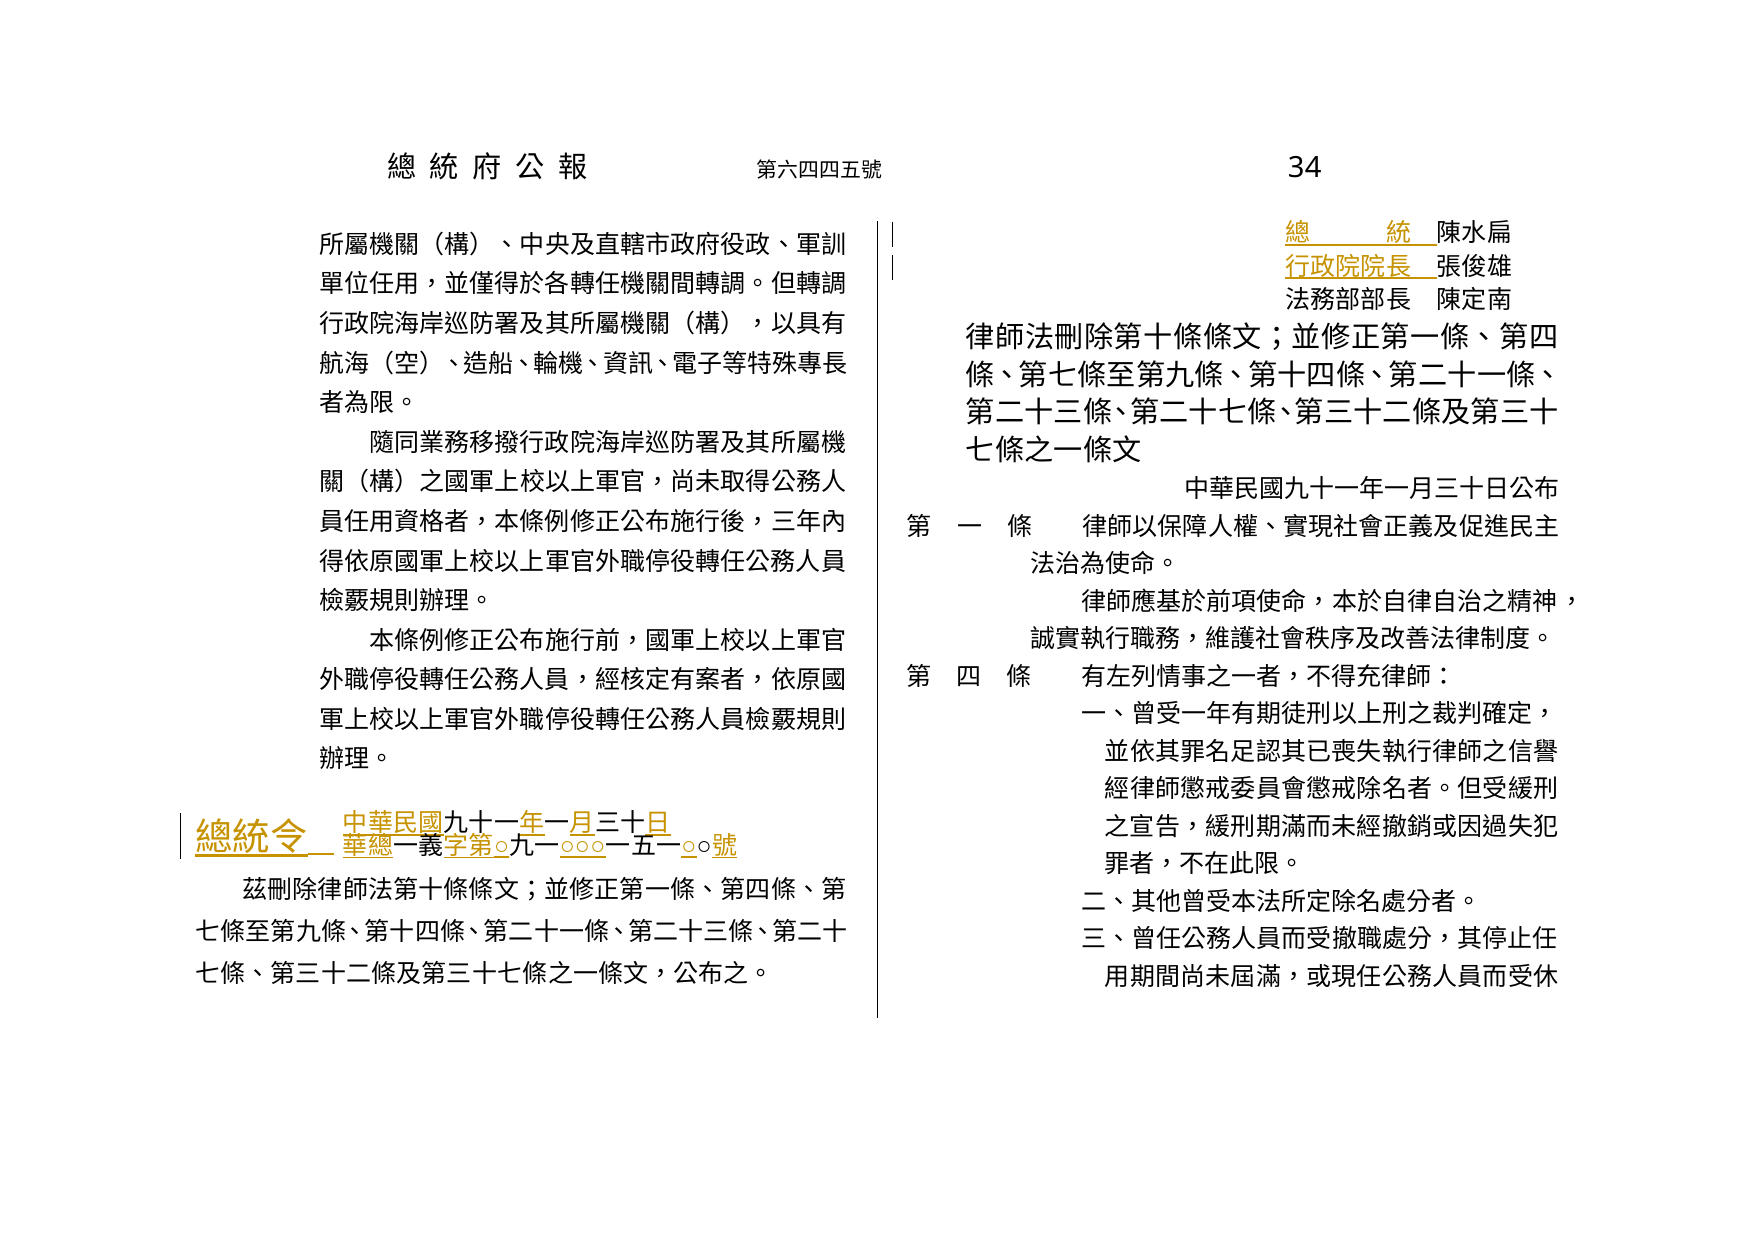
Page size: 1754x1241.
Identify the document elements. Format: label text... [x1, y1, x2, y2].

text 二、其他曾受本法所定除名處分者。 [1081, 880, 1559, 917]
text 律師應基於前項使命，本於自律自治之精神，誠實執行職務，維護社會秩序及改善法律制度。 [1031, 580, 1559, 655]
text 三、曾任公務人員而受撤職處分，其停止任用期間尚未屆滿，或現任公務人員而受休 [1081, 917, 1559, 992]
text 律師法刪除第十條條文；並修正第一條、第四條、第七條至第九條、第十四條、第二十一條、第二十三條、第二十七條、第三十二條及第三十七條之一條文 [966, 317, 1559, 467]
text 中華民國九十一年一月三十日公布 [907, 467, 1559, 505]
table_header 總統令 [192, 813, 340, 859]
text 總 統 陳水扁 [907, 222, 1512, 247]
text 茲刪除律師法第十條條文；並修正第一條、第四條、第七條至第九條、第十四條、第二十一條、第二十三條、第二十七條、第三十二條及第三十七條之一條文，公布之。 [195, 865, 847, 990]
text 本條例修正公布施行前，國軍上校以上軍官外職停役轉任公務人員，經核定有案者，依原國軍上校以上軍官外職停役轉任公務人員檢覈規則辦理。 [319, 617, 847, 776]
text 一、曾受一年有期徒刑以上刑之裁判確定，並依其罪名足認其已喪失執行律師之信譽，經律師懲戒委員會懲戒除名者。但受緩刑之宣告，緩刑期滿而未經撤銷或因過失犯罪者，不在此限。 [1081, 692, 1559, 880]
text 隨同業務移撥行政院海岸巡防署及其所屬機關（構）之國軍上校以上軍官，尚未取得公務人員任用資格者，本條例修正公布施行後，三年內得依原國軍上校以上軍官外職停役轉任公務人員檢覈規則辦理。 [319, 419, 847, 617]
text 第 四 條 有左列情事之一者，不得充律師： [907, 655, 1559, 692]
text 行政院院長 張俊雄 [907, 255, 1512, 280]
text 法務部部長 陳定南 [907, 288, 1512, 313]
text 第 一 條 律師以保障人權、實現社會正義及促進民主法治為使命。 [907, 505, 1559, 580]
text 所屬機關（構）、中央及直轄市政府役政、軍訓單位任用，並僅得於各轉任機關間轉調。但轉調行政院海岸巡防署及其所屬機關（構），以具有航海（空）、造船、輪機、資訊、電子等特殊專長者為限。 [319, 222, 847, 419]
table_header 中華民國九十一年一月三十日 華總一義字第○九一○○○一五一○○號 [340, 813, 852, 859]
